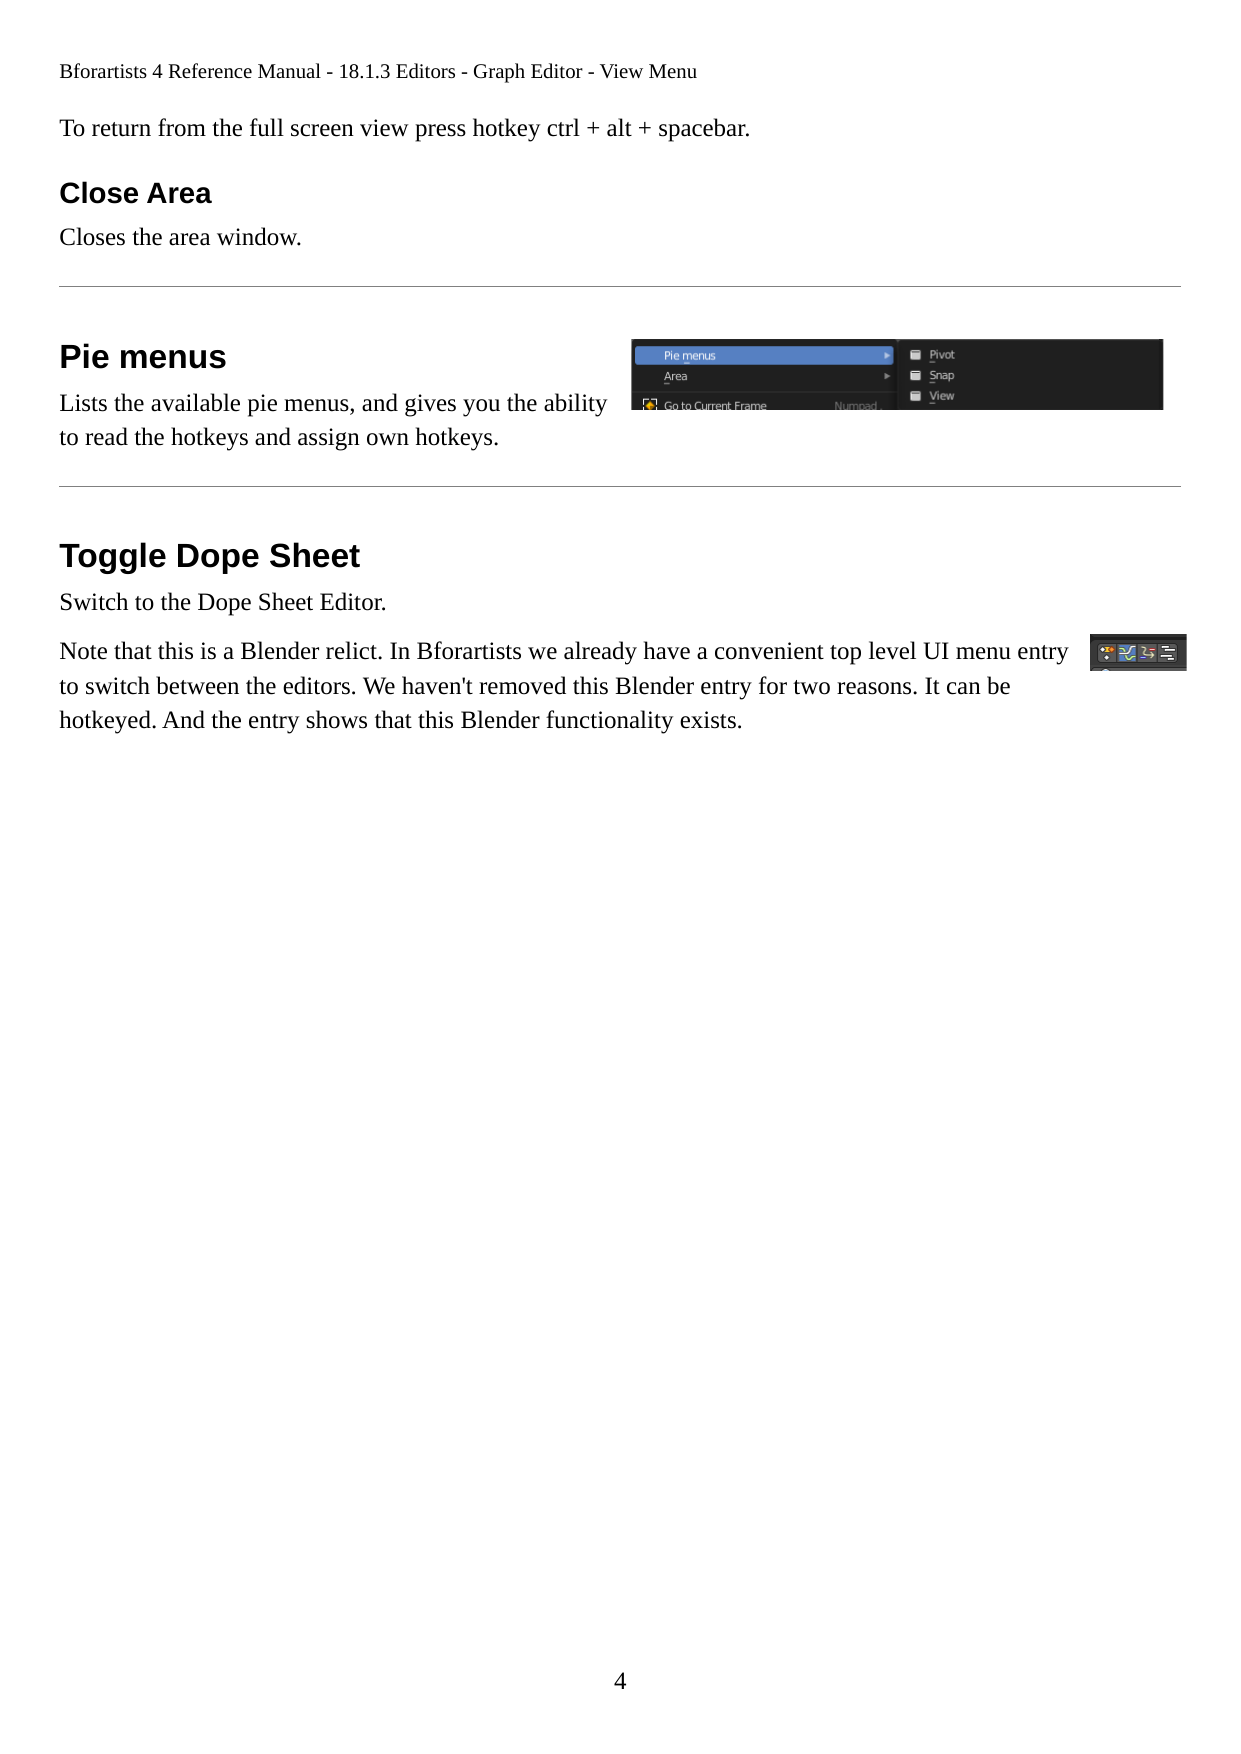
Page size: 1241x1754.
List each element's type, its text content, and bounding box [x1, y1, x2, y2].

text Note that this is a Blender relict. In Bforartists we already have a convenient top level UI menu entry to switch between the editors. We haven't removed this Blender entry for two reasons. It can be hotkeyed. And the entry shows that this Blender functionality exists. [59, 636, 1181, 734]
subtitle Toggle Dope Sheet [59, 536, 1181, 575]
text To return from the full screen view press hotkey ctrl + alt + spacebar. [59, 113, 1181, 141]
text Switch to the Dope Sheet Editor. [59, 587, 1181, 616]
text Closes the area window. [59, 222, 1181, 251]
picture [1090, 634, 1187, 671]
picture [631, 339, 1164, 410]
subtitle Close Area [59, 176, 1181, 210]
text Lists the available pie menus, and gives you the ability to read the hotkeys and assign own hotkeys. [59, 388, 1181, 451]
subtitle Pie menus [59, 337, 1181, 375]
